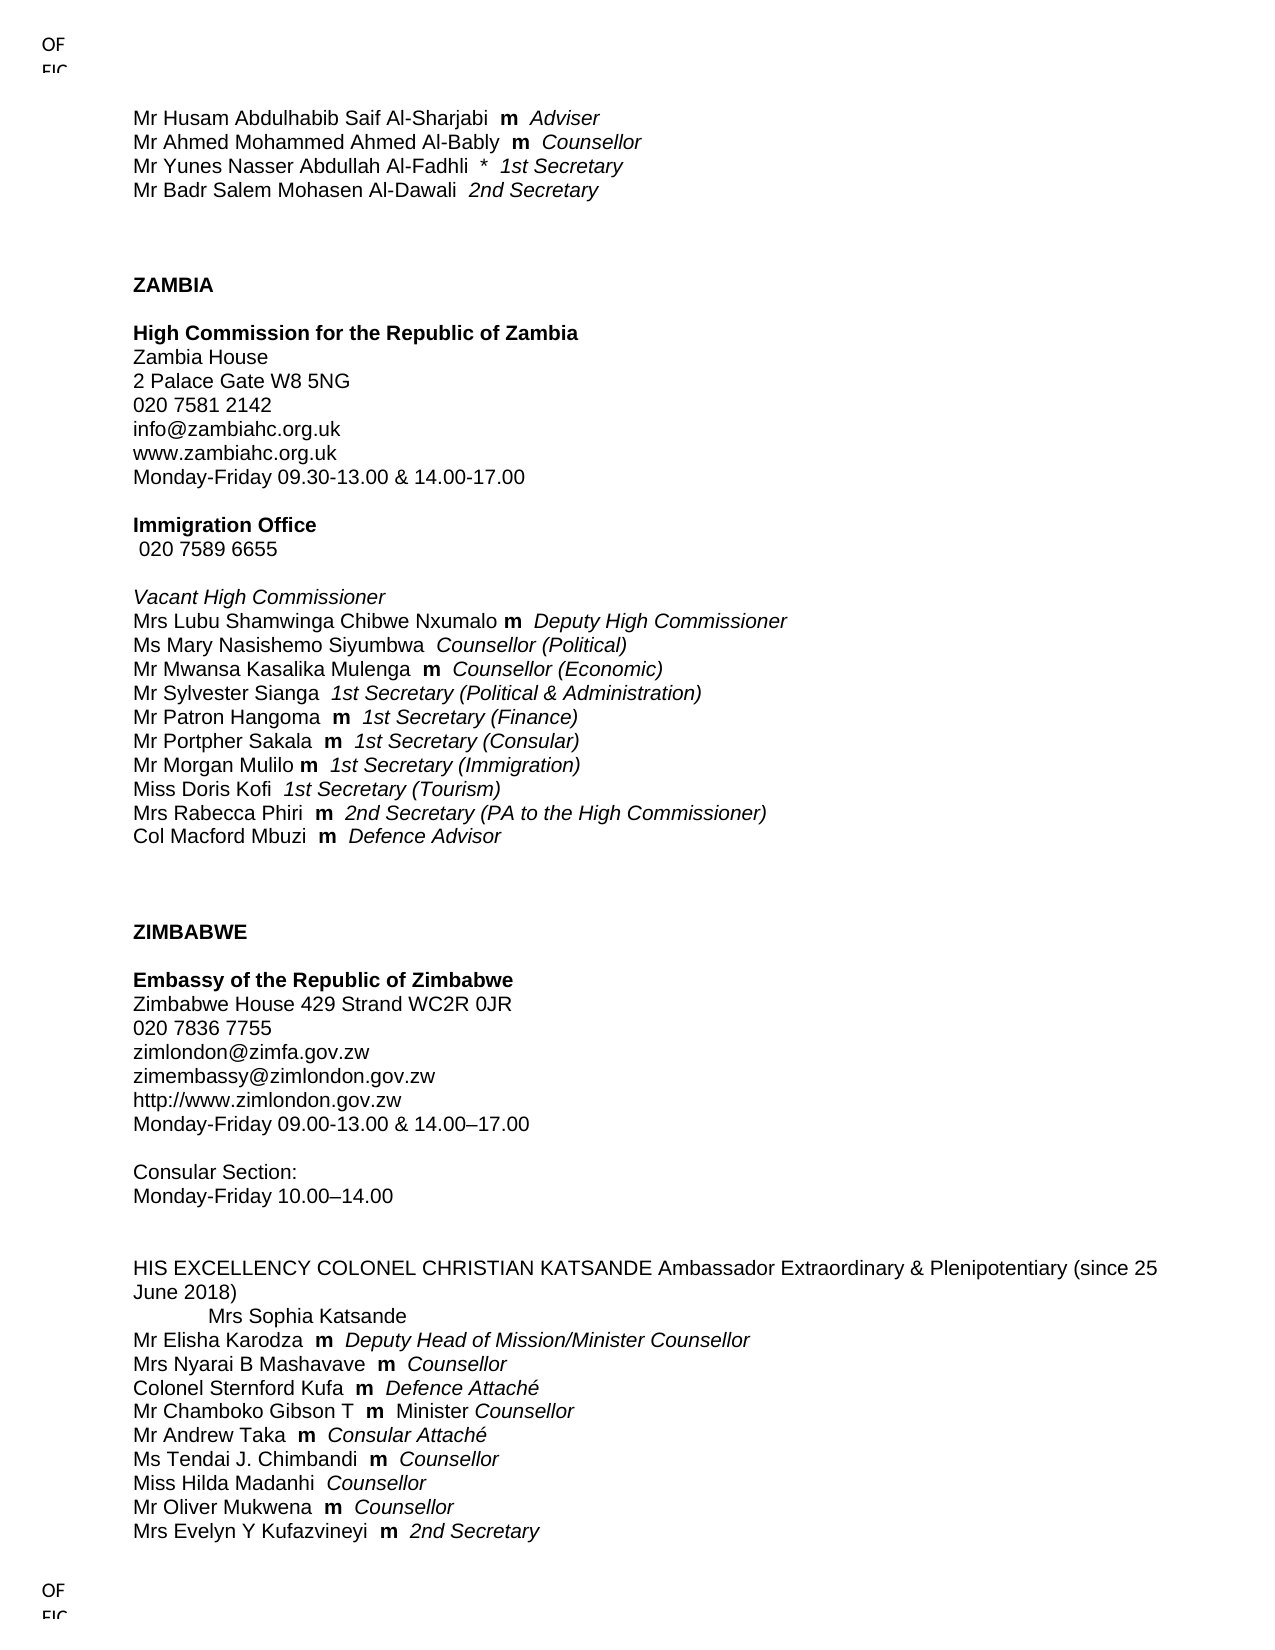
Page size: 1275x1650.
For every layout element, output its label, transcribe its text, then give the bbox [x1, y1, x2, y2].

text Zimbabwe House 429 Strand WC2R 0JR [133, 992, 1181, 1016]
text 020 7581 2142 [133, 393, 1181, 417]
text Mr Badr Salem Mohasen Al-Dawali 2nd Secretary [133, 177, 1181, 201]
text Mrs Evelyn Y Kufazvineyi m 2nd Secretary [133, 1519, 1181, 1543]
text http://www.zimlondon.gov.zw [133, 1088, 1181, 1112]
text Ms Mary Nasishemo Siyumbwa Counsellor (Political) [133, 633, 1181, 657]
text Monday-Friday 10.00–14.00 [133, 1184, 1181, 1208]
text zimembassy@zimlondon.gov.zw [133, 1064, 1181, 1088]
text Embassy of the Republic of Zimbabwe [133, 968, 1181, 992]
text Mrs Nyarai B Mashavave m Counsellor [133, 1351, 1181, 1375]
text Mr Husam Abdulhabib Saif Al-Sharjabi m Adviser [133, 106, 1181, 129]
text www.zambiahc.org.uk [133, 441, 1181, 465]
subtitle High Commission for the Republic of Zambia [133, 321, 1181, 345]
text Mr Yunes Nasser Abdullah Al-Fadhli * 1st Secretary [133, 153, 1181, 177]
text Mr Patron Hangoma m 1st Secretary (Finance) [133, 704, 1181, 728]
text 2 Palace Gate W8 5NG [133, 369, 1181, 393]
text Mr Ahmed Mohammed Ahmed Al-Bably m Counsellor [133, 129, 1181, 153]
text Vacant High Commissioner [133, 585, 1181, 609]
text zimlondon@zimfa.gov.zw [133, 1040, 1181, 1064]
text Monday-Friday 09.30-13.00 & 14.00-17.00 [133, 465, 1181, 489]
text Mr Sylvester Sianga 1st Secretary (Political & Administration) [133, 681, 1181, 704]
text Mr Portpher Sakala m 1st Secretary (Consular) [133, 728, 1181, 752]
text 020 7836 7755 [133, 1016, 1181, 1040]
text Mr Andrew Taka m Consular Attaché [133, 1423, 1181, 1447]
text 020 7589 6655 [133, 537, 1181, 561]
text Col Macford Mbuzi m Defence Advisor [133, 824, 1181, 848]
text Ms Tendai J. Chimbandi m Counsellor [133, 1447, 1181, 1471]
text info@zambiahc.org.uk [133, 417, 1181, 441]
text HIS EXCELLENCY COLONEL CHRISTIAN KATSANDE Ambassador Extraordinary & Plenipotentiary (since 25 June 2018) [133, 1256, 1181, 1303]
text Miss Hilda Madanhi Counsellor [133, 1471, 1181, 1495]
text Monday-Friday 09.00-13.00 & 14.00–17.00 [133, 1112, 1181, 1136]
text Immigration Office [133, 513, 1181, 537]
text Mr Chamboko Gibson T m Minister Counsellor [133, 1399, 1181, 1423]
text Consular Section: [133, 1160, 1181, 1184]
text Mrs Sophia Katsande [133, 1303, 1181, 1327]
text Mr Morgan Mulilo m 1st Secretary (Immigration) [133, 752, 1181, 776]
text ZIMBABWE [133, 920, 1181, 944]
text Colonel Sternford Kufa m Defence Attaché [133, 1375, 1181, 1399]
text Mrs Rabecca Phiri m 2nd Secretary (PA to the High Commissioner) [133, 800, 1181, 824]
text Miss Doris Kofi 1st Secretary (Tourism) [133, 776, 1181, 800]
text Mr Elisha Karodza m Deputy Head of Mission/Minister Counsellor [133, 1327, 1181, 1351]
text Mr Oliver Mukwena m Counsellor [133, 1495, 1181, 1519]
text Mr Mwansa Kasalika Mulenga m Counsellor (Economic) [133, 657, 1181, 681]
text ZAMBIA [133, 273, 1181, 297]
text Zambia House [133, 345, 1181, 369]
text Mrs Lubu Shamwinga Chibwe Nxumalo m Deputy High Commissioner [133, 609, 1181, 633]
